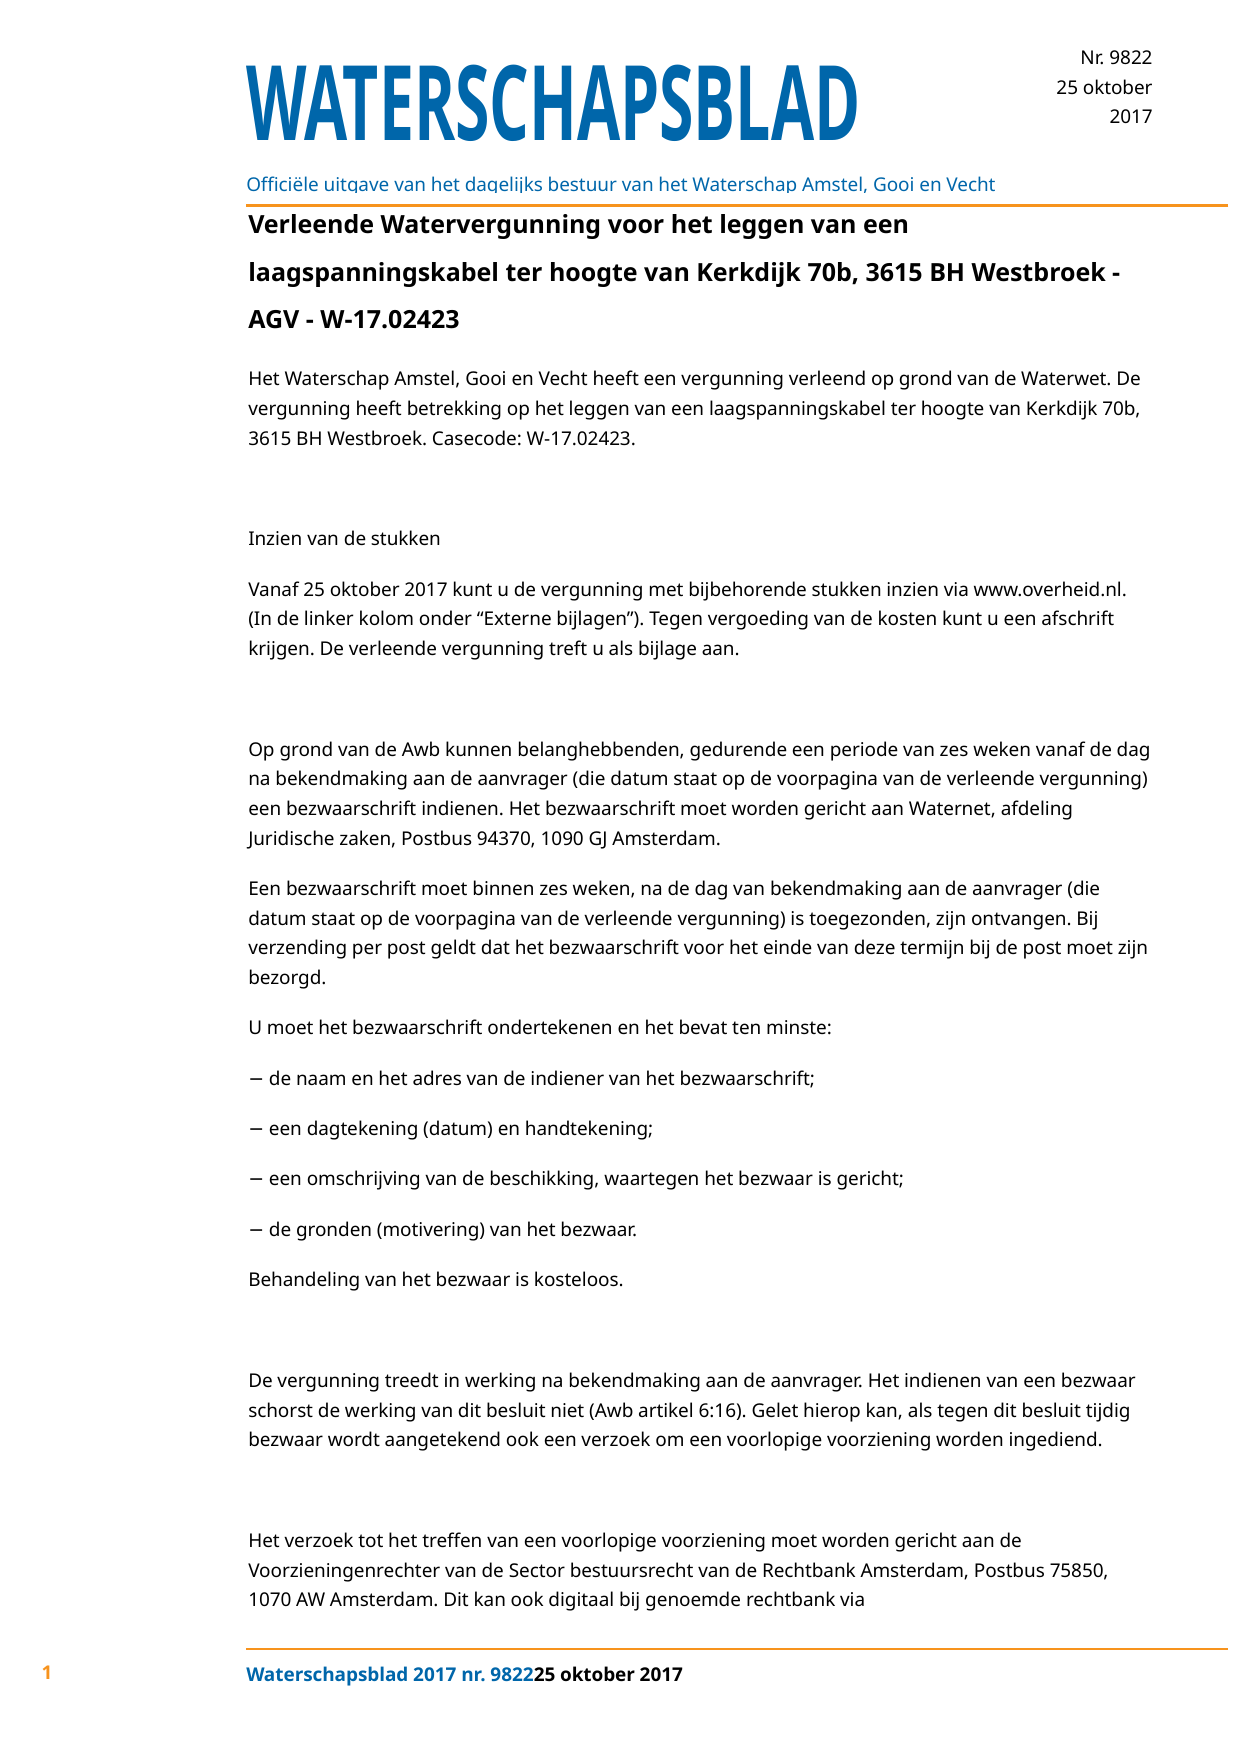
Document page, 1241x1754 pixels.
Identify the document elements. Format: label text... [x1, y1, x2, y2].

picture [41, 47, 231, 172]
text De vergunning treedt in werking na bekendmaking aan de aanvrager. Het indienen van een bezwaar schorst de werking van dit besluit niet (Awb artikel 6:16). Gelet hierop kan, als tegen dit besluit tijdig bezwaar wordt aangetekend ook een verzoek om een voorlopige voorziening worden ingediend. [248, 1367, 1152, 1452]
text Op grond van de Awb kunnen belanghebbenden, gedurende een periode van zes weken vanaf de dag na bekendmaking aan de aanvrager (die datum staat op de voorpagina van de verleende vergunning) een bezwaarschrift indienen. Het bezwaarschrift moet worden gericht aan Waternet, afdeling Juridische zaken, Postbus 94370, 1090 GJ Amsterdam. [248, 736, 1152, 850]
text Inzien van de stukken [248, 526, 1152, 551]
text − een omschrijving van de beschikking, waartegen het bezwaar is gericht; [248, 1166, 1152, 1191]
text U moet het bezwaarschrift ondertekenen en het bevat ten minste: [248, 1014, 1152, 1040]
text − de naam en het adres van de indiener van het bezwaarschrift; [248, 1065, 1152, 1090]
text Het Waterschap Amstel, Gooi en Vecht heeft een vergunning verleend op grond van de Waterwet. De vergunning heeft betrekking op het leggen van een laagspanningskabel ter hoogte van Kerkdijk 70b, 3615 BH Westbroek. Casecode: W-17.02423. [248, 366, 1152, 450]
text Een bezwaarschrift moet binnen zes weken, na de dag van bekendmaking aan de aanvrager (die datum staat op de voorpagina van de verleende vergunning) is toegezonden, zijn ontvangen. Bij verzending per post geldt dat het bezwaarschrift voor het einde van deze termijn bij de post moet zijn bezorgd. [248, 875, 1152, 989]
text − de gronden (motivering) van het bezwaar. [248, 1216, 1152, 1242]
text Behandeling van het bezwaar is kosteloos. [248, 1266, 1152, 1292]
text − een dagtekening (datum) en handtekening; [248, 1115, 1152, 1141]
text Vanaf 25 oktober 2017 kunt u de vergunning met bijbehorende stukken inzien via www.overheid.nl. (In de linker kolom onder “Externe bijlagen”). Tegen vergoeding van de kosten kunt u een afschrift krijgen. De verleende vergunning treft u als bijlage aan. [248, 576, 1152, 661]
text Verleende Watervergunning voor het leggen van een laagspanningskabel ter hoogte van Kerkdijk 70b, 3615 BH Westbroek - AGV - W-17.02423 [248, 207, 1152, 336]
text Het verzoek tot het treffen van een voorlopige voorziening moet worden gericht aan de Voorzieningenrechter van de Sector bestuursrecht van de Rechtbank Amsterdam, Postbus 75850, 1070 AW Amsterdam. Dit kan ook digitaal bij genoemde rechtbank via [248, 1527, 1152, 1612]
